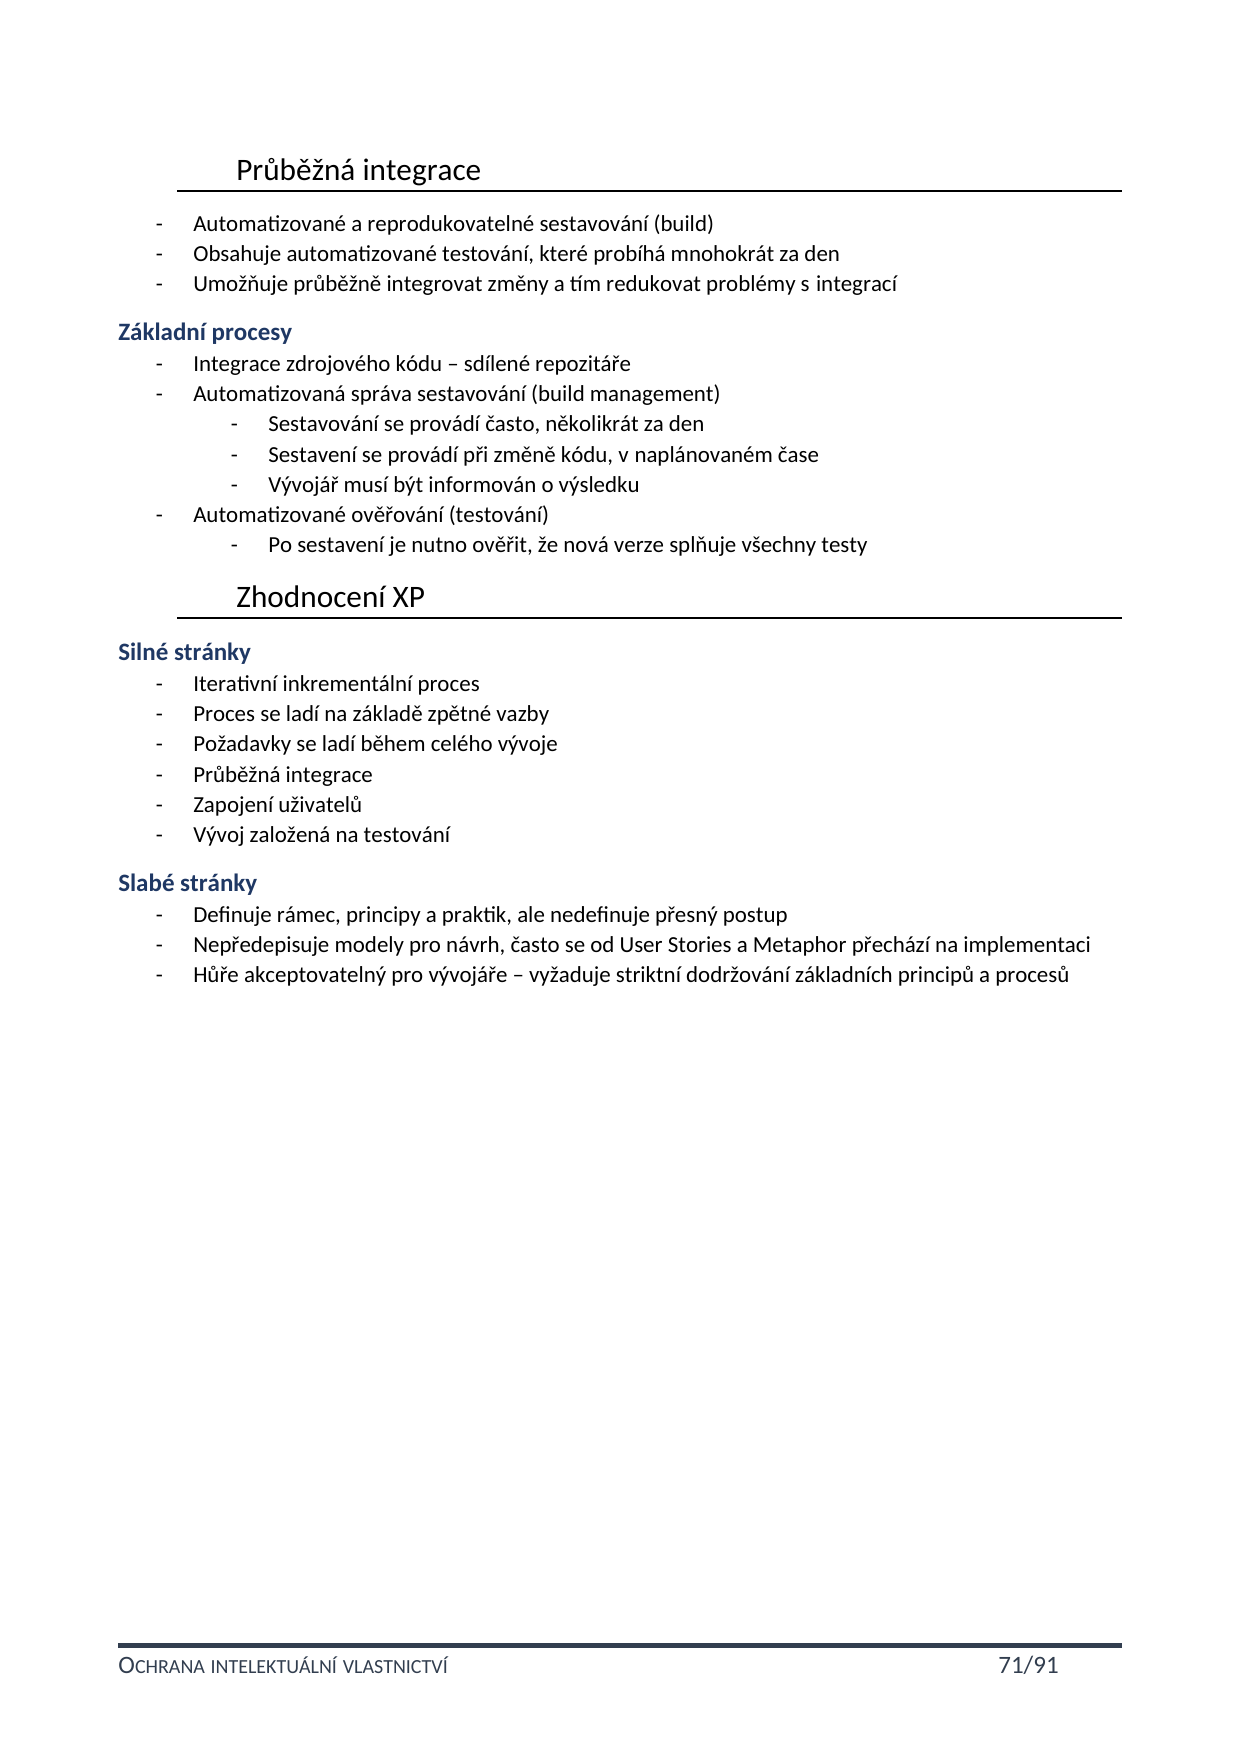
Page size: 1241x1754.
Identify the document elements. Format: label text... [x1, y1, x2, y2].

list Umožňuje průběžně integrovat změny a tím redukovat problémy s integrací [156, 269, 1122, 297]
list Automatizované ověřování (testování) [156, 500, 1122, 528]
list Sestavení se provádí při změně kódu, v naplánovaném čase [231, 440, 1122, 468]
list Integrace zdrojového kódu – sdílené repozitáře [156, 349, 1122, 377]
subtitle Slabé stránky [118, 867, 1122, 898]
list Zapojení uživatelů [156, 790, 1122, 818]
list Nepředepisuje modely pro návrh, často se od User Stories a Metaphor přechází na implementaci [156, 930, 1122, 958]
subtitle Základní procesy [118, 316, 1122, 347]
list Vývojář musí být informován o výsledku [231, 470, 1122, 498]
list Průběžná integrace [156, 760, 1122, 788]
list Obsahuje automatizované testování, které probíhá mnohokrát za den [156, 239, 1122, 267]
list Proces se ladí na základě zpětné vazby [156, 699, 1122, 727]
subtitle Zhodnocení XP [177, 577, 1122, 617]
list Hůře akceptovatelný pro vývojáře – vyžaduje striktní dodržování základních principů a procesů [156, 960, 1122, 988]
list Iterativní inkrementální proces [156, 669, 1122, 697]
list Vývoj založená na testování [156, 820, 1122, 848]
list Automatizovaná správa sestavování (build management) [156, 379, 1122, 407]
subtitle Průběžná integrace [177, 150, 1122, 190]
list Po sestavení je nutno ověřit, že nová verze splňuje všechny testy [231, 530, 1122, 558]
list Definuje rámec, principy a praktik, ale nedefinuje přesný postup [156, 900, 1122, 928]
list Automatizované a reprodukovatelné sestavování (build) [156, 209, 1122, 237]
list Požadavky se ladí během celého vývoje [156, 729, 1122, 758]
list Sestavování se provádí často, několikrát za den [231, 409, 1122, 438]
subtitle Silné stránky [118, 636, 1122, 667]
